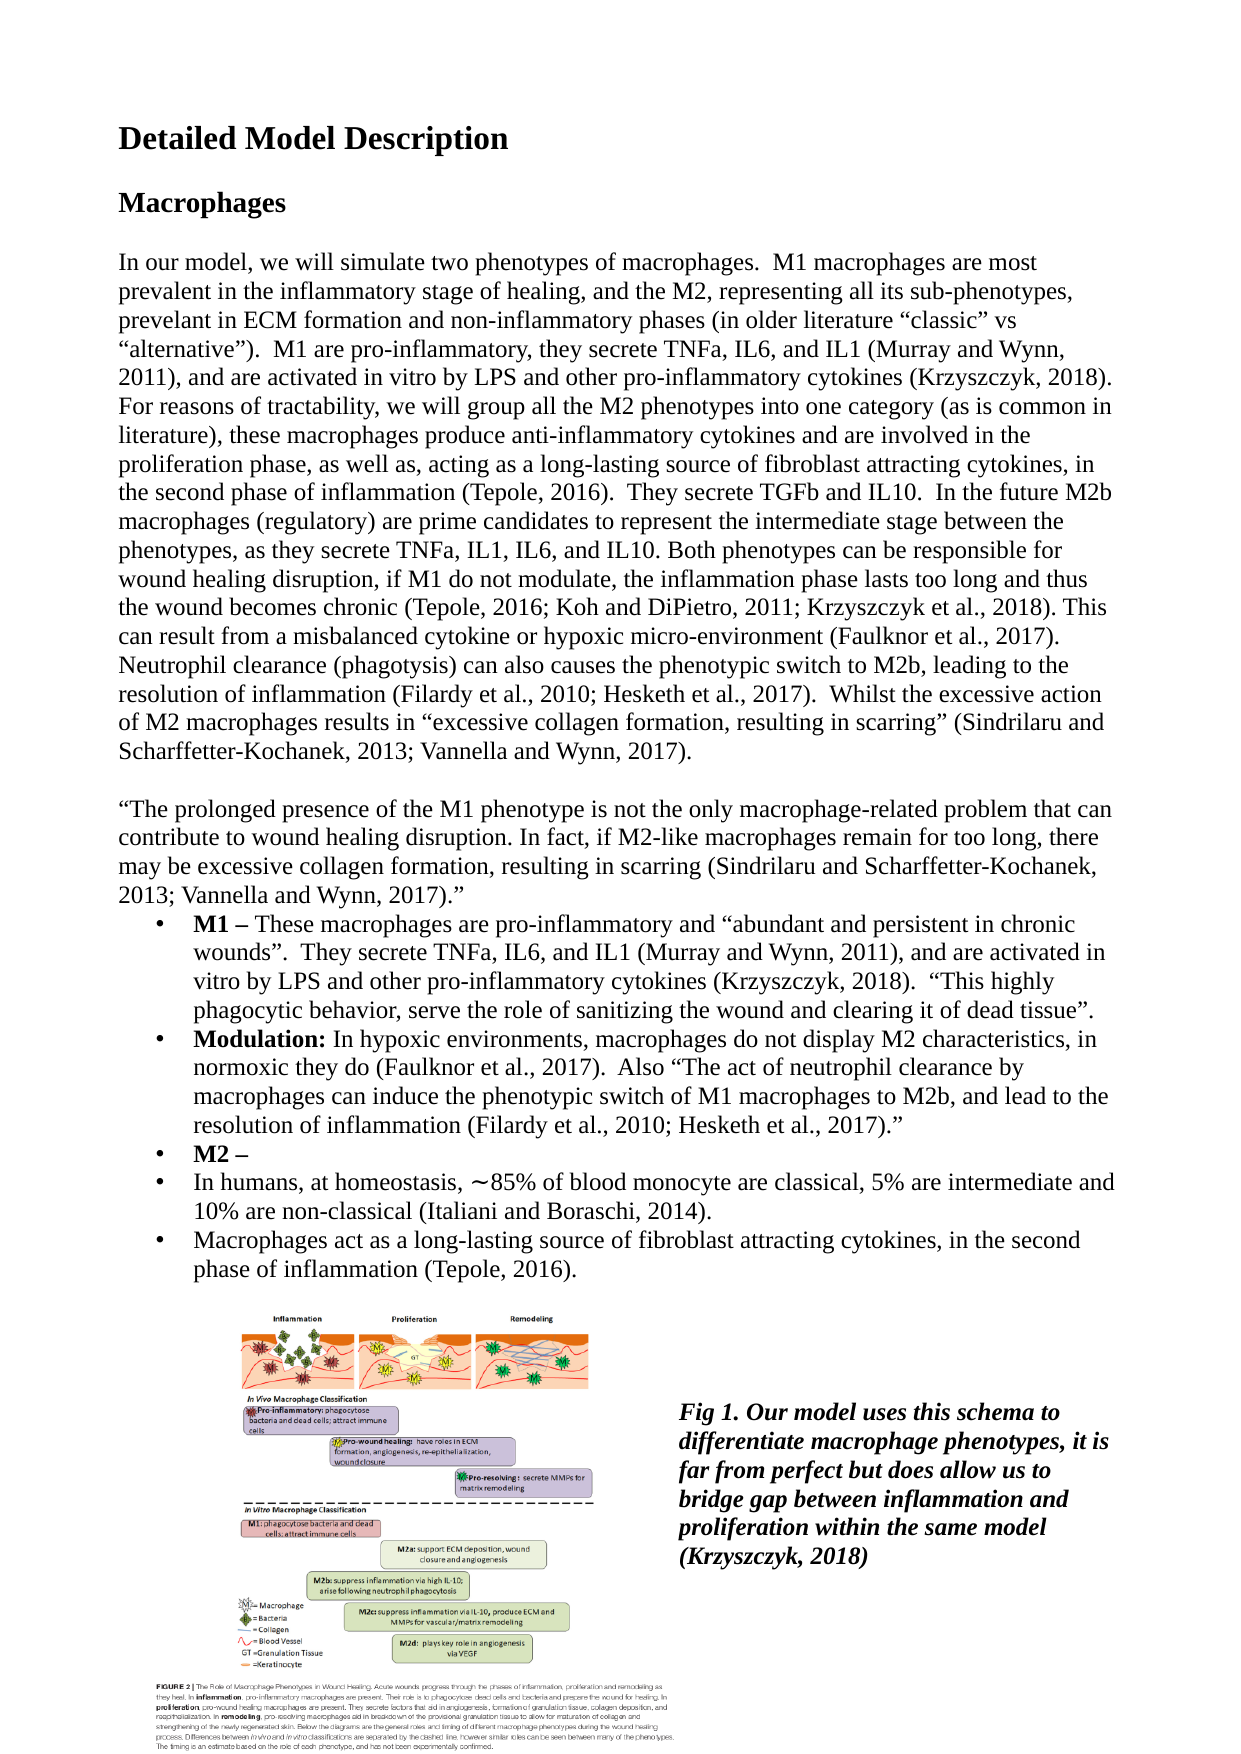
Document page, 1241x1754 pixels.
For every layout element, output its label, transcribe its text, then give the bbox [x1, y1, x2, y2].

list In humans, at homeostasis, ∼85% of blood monocyte are classical, 5% are intermediate and 10% are non-classical (Italiani and Boraschi, 2014). [156, 1167, 1122, 1225]
list Macrophages act as a long-lasting source of fibroblast attracting cytokines, in the second phase of inflammation (Tepole, 2016). [156, 1225, 1122, 1282]
list M2 – [156, 1139, 1122, 1167]
text “The prolonged presence of the M1 phenotype is not the only macrophage-related problem that can contribute to wound healing disruption. In fact, if M2-like macrophages remain for too long, there may be excessive collagen formation, resulting in scarring (Sindrilaru and Scharffetter-Kochanek, 2013; Vannella and Wynn, 2017).” [118, 794, 1122, 909]
text Macrophages [118, 185, 1122, 219]
text Detailed Model Description [118, 118, 1122, 156]
picture [152, 1309, 679, 1754]
list M1 – These macrophages are pro-inflammatory and “abundant and persistent in chronic wounds”. They secrete TNFa, IL6, and IL1 (Murray and Wynn, 2011), and are activated in vitro by LPS and other pro-inflammatory cytokines (Krzyszczyk, 2018). “This highly phagocytic behavior, serve the role of sanitizing the wound and clearing it of dead tissue”. [156, 909, 1122, 1024]
text In our model, we will simulate two phenotypes of macrophages. M1 macrophages are most prevalent in the inflammatory stage of healing, and the M2, representing all its sub-phenotypes, prevelant in ECM formation and non-inflammatory phases (in older literature “classic” vs “alternative”). M1 are pro-inflammatory, they secrete TNFa, IL6, and IL1 (Murray and Wynn, 2011), and are activated in vitro by LPS and other pro-inflammatory cytokines (Krzyszczyk, 2018). For reasons of tractability, we will group all the M2 phenotypes into one category (as is common in literature), these macrophages produce anti-inflammatory cytokines and are involved in the proliferation phase, as well as, acting as a long-lasting source of fibroblast attracting cytokines, in the second phase of inflammation (Tepole, 2016). They secrete TGFb and IL10. In the future M2b macrophages (regulatory) are prime candidates to represent the intermediate stage between the phenotypes, as they secrete TNFa, IL1, IL6, and IL10. Both phenotypes can be responsible for wound healing disruption, if M1 do not modulate, the inflammation phase lasts too long and thus the wound becomes chronic (Tepole, 2016; Koh and DiPietro, 2011; Krzyszczyk et al., 2018). This can result from a misbalanced cytokine or hypoxic micro-environment (Faulknor et al., 2017). Neutrophil clearance (phagotysis) can also causes the phenotypic switch to M2b, leading to the resolution of inflammation (Filardy et al., 2010; Hesketh et al., 2017). Whilst the excessive action of M2 macrophages results in “excessive collagen formation, resulting in scarring” (Sindrilaru and Scharffetter-Kochanek, 2013; Vannella and Wynn, 2017). [118, 247, 1122, 765]
text Fig 1. Our model uses this schema to differentiate macrophage phenotypes, it is far from perfect but does allow us to bridge gap between inflammation and proliferation within the same model (Krzyszczyk, 2018) [679, 1397, 1122, 1570]
text [118, 1397, 152, 1570]
list Modulation: In hypoxic environments, macrophages do not display M2 characteristics, in normoxic they do (Faulknor et al., 2017). Also “The act of neutrophil clearance by macrophages can induce the phenotypic switch of M1 macrophages to M2b, and lead to the resolution of inflammation (Filardy et al., 2010; Hesketh et al., 2017).” [156, 1024, 1122, 1139]
